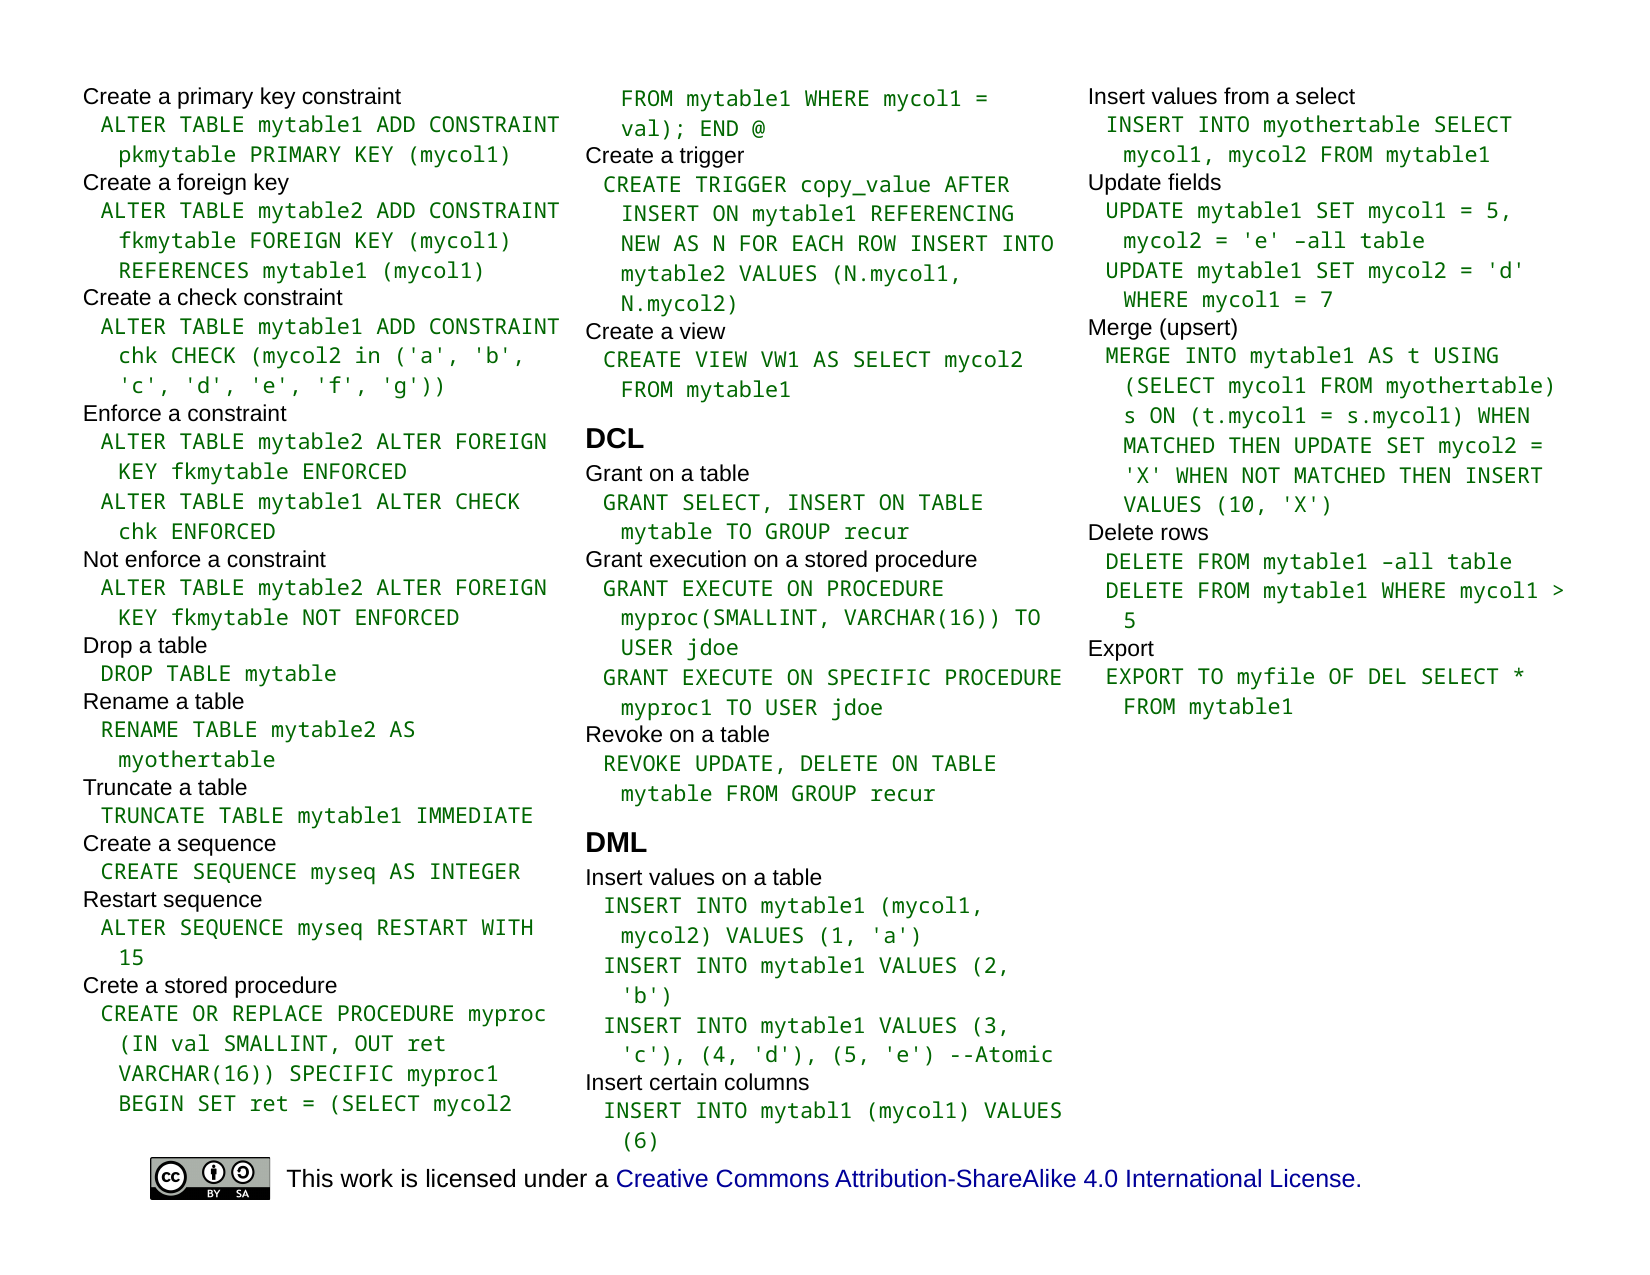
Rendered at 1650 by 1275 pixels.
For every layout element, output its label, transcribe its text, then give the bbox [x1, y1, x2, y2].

text Create a check constraint [83, 284, 562, 311]
text TRUNCATE TABLE mytable1 IMMEDIATE [100, 800, 562, 830]
text ALTER TABLE mytable2 ALTER FOREIGN KEY fkmytable ENFORCED [100, 426, 562, 486]
text Insert values on a table [585, 864, 1064, 890]
text UPDATE mytable1 SET mycol2 = 'd' WHERE mycol1 = 7 [1105, 254, 1567, 314]
text Create a view [585, 318, 1064, 344]
text Create a foreign key [83, 169, 562, 195]
text ALTER TABLE mytable1 ADD CONSTRAINT chk CHECK (mycol2 in ('a', 'b', 'c', 'd', 'e', 'f', 'g')) [100, 311, 562, 400]
text MERGE INTO mytable1 AS t USING (SELECT mycol1 FROM myothertable) s ON (t.mycol1 = s.mycol1) WHEN MATCHED THEN UPDATE SET mycol2 = 'X' WHEN NOT MATCHED THEN INSERT VALUES (10, 'X') [1105, 341, 1567, 519]
text ALTER TABLE mytable2 ALTER FOREIGN KEY fkmytable NOT ENFORCED [100, 572, 562, 632]
text Drop a table [83, 632, 562, 658]
subtitle DCL [585, 421, 1064, 454]
text INSERT INTO mytable1 VALUES (3, 'c'), (4, 'd'), (5, 'e') --Atomic [603, 1009, 1064, 1069]
text REVOKE UPDATE, DELETE ON TABLE mytable FROM GROUP recur [603, 748, 1064, 807]
text Insert certain columns [585, 1069, 1064, 1096]
text Truncate a table [83, 774, 562, 800]
text CREATE SEQUENCE myseq AS INTEGER [100, 856, 562, 886]
text Update fields [1088, 169, 1567, 195]
text GRANT EXECUTE ON SPECIFIC PROCEDURE myproc1 TO USER jdoe [603, 662, 1064, 721]
text Revoke on a table [585, 721, 1064, 748]
text GRANT SELECT, INSERT ON TABLE mytable TO GROUP recur [603, 487, 1064, 546]
text DELETE FROM mytable1 WHERE mycol1 > 5 [1105, 575, 1567, 635]
picture [150, 1157, 271, 1200]
text DELETE FROM mytable1 –all table [1105, 546, 1567, 575]
text CREATE VIEW VW1 AS SELECT mycol2 FROM mytable1 [603, 344, 1064, 403]
text EXPORT TO myfile OF DEL SELECT * FROM mytable1 [1105, 661, 1567, 721]
text INSERT INTO mytabl1 (mycol1) VALUES (6) [603, 1096, 1064, 1155]
text Merge (upsert) [1088, 314, 1567, 341]
text Grant on a table [585, 460, 1064, 487]
text Restart sequence [83, 886, 562, 912]
text RENAME TABLE mytable2 AS myothertable [100, 714, 562, 774]
text CREATE TRIGGER copy_value AFTER INSERT ON mytable1 REFERENCING NEW AS N FOR EACH ROW INSERT INTO mytable2 VALUES (N.mycol1, N.mycol2) [603, 169, 1064, 318]
text Not enforce a constraint [83, 546, 562, 572]
text INSERT INTO mytable1 (mycol1, mycol2) VALUES (1, 'a') [603, 890, 1064, 950]
text Grant execution on a stored procedure [585, 546, 1064, 572]
text Rename a table [83, 688, 562, 714]
text INSERT INTO mytable1 VALUES (2, 'b') [603, 950, 1064, 1009]
text Create a trigger [585, 142, 1064, 169]
subtitle DML [585, 825, 1064, 858]
text Create a primary key constraint [83, 83, 562, 109]
text ALTER TABLE mytable1 ALTER CHECK chk ENFORCED [100, 486, 562, 546]
text UPDATE mytable1 SET mycol1 = 5, mycol2 = 'e' –all table [1105, 195, 1567, 254]
text DROP TABLE mytable [100, 658, 562, 688]
text ALTER TABLE mytable2 ADD CONSTRAINT fkmytable FOREIGN KEY (mycol1) REFERENCES mytable1 (mycol1) [100, 195, 562, 284]
text CREATE OR REPLACE PROCEDURE myproc (IN val SMALLINT, OUT ret VARCHAR(16)) SPECIFIC myproc1 BEGIN SET ret = (SELECT mycol2 [100, 998, 562, 1117]
text ALTER TABLE mytable1 ADD CONSTRAINT pkmytable PRIMARY KEY (mycol1) [100, 109, 562, 169]
text GRANT EXECUTE ON PROCEDURE myproc(SMALLINT, VARCHAR(16)) TO USER jdoe [603, 572, 1064, 662]
text Crete a stored procedure [83, 972, 562, 998]
text FROM mytable1 WHERE mycol1 = val); END @ [603, 83, 1064, 142]
text Export [1088, 635, 1567, 661]
text Enforce a constraint [83, 400, 562, 426]
text Delete rows [1088, 519, 1567, 546]
text Create a sequence [83, 830, 562, 856]
text INSERT INTO myothertable SELECT mycol1, mycol2 FROM mytable1 [1105, 109, 1567, 169]
text Insert values from a select [1088, 83, 1567, 109]
text ALTER SEQUENCE myseq RESTART WITH 15 [100, 912, 562, 972]
